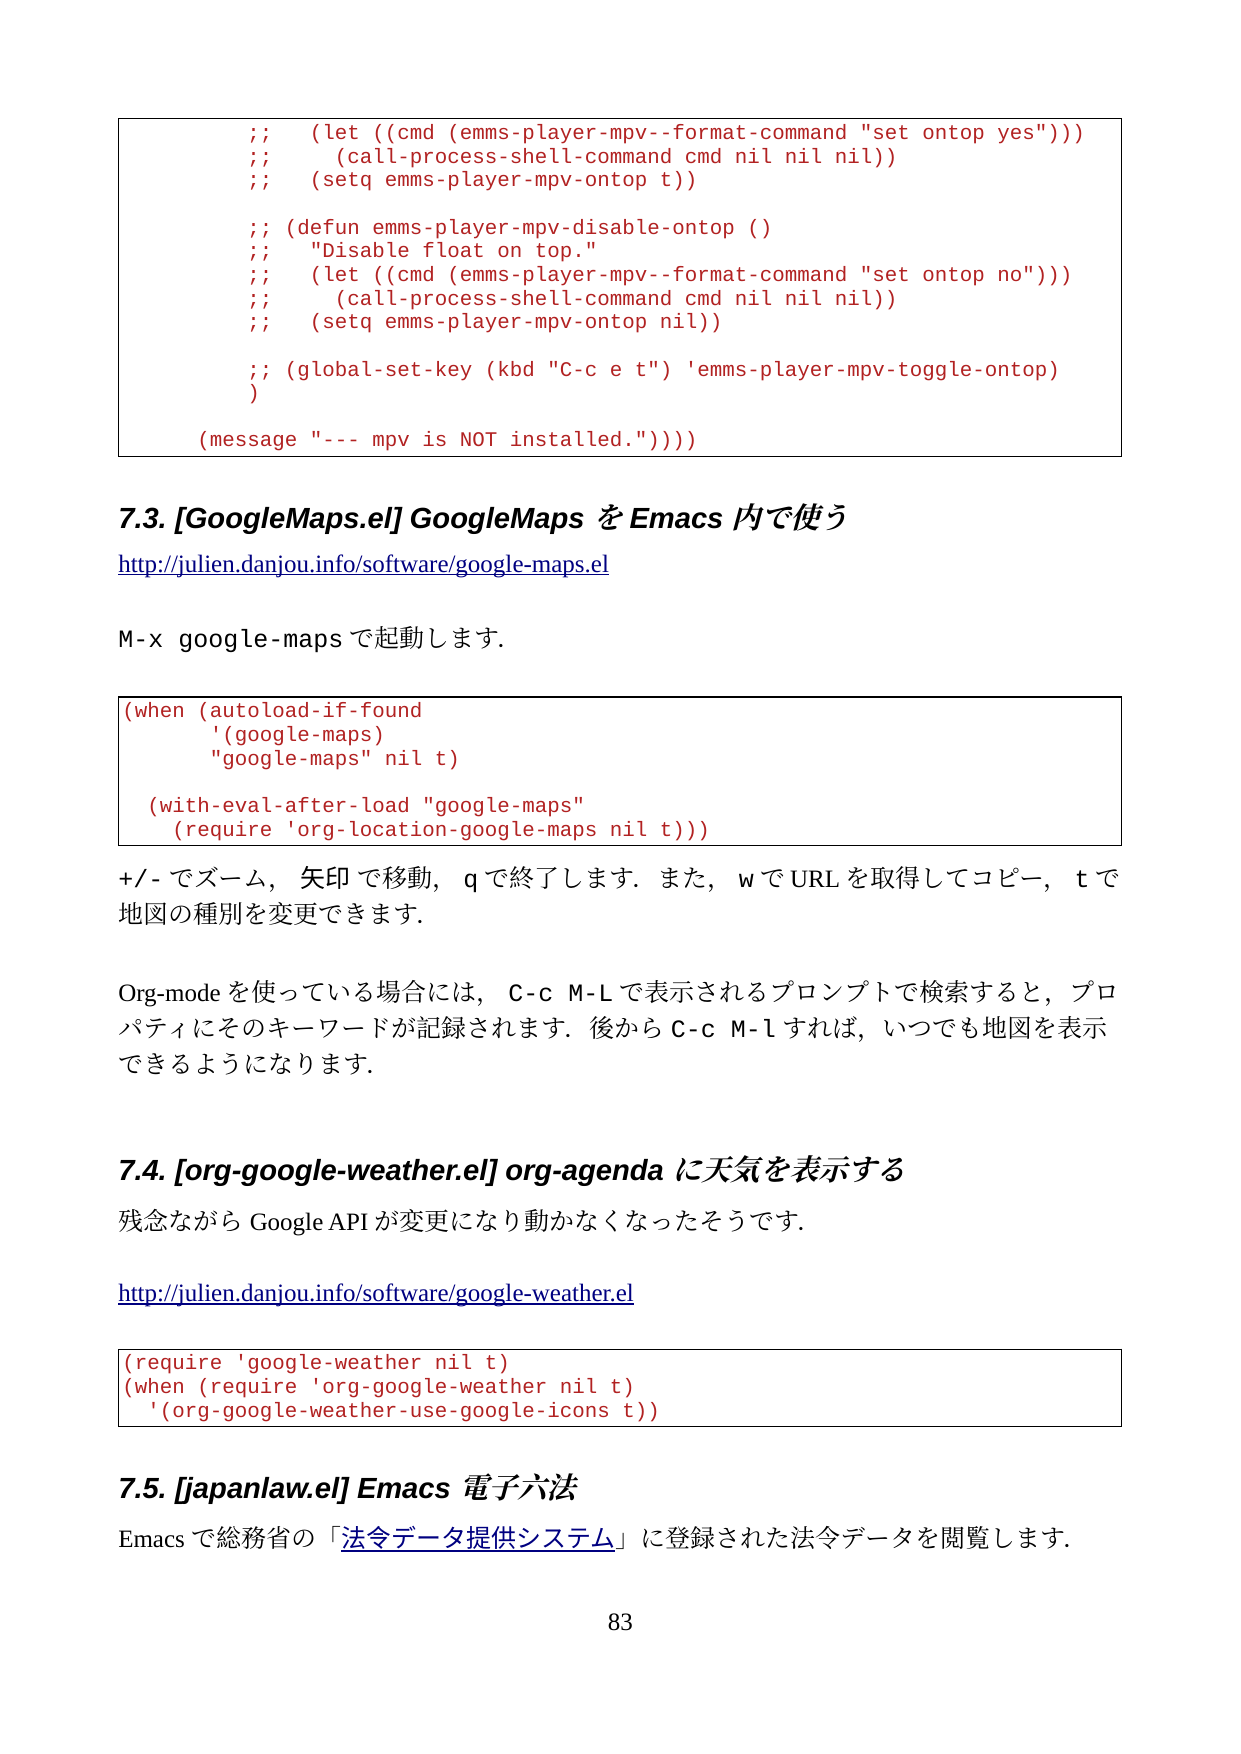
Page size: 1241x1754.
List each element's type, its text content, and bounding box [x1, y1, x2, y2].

text '(google-maps) [119, 720, 1121, 744]
text http://julien.danjou.info/software/google-weather.el [118, 1278, 1122, 1336]
subtitle [org-google-weather.el] org-agenda に天気を表示する [118, 1147, 1122, 1189]
text +/- でズーム， 矢印 で移動， q で終了します．また， w でURLを取得してコピー， t で地図の種別を変更できます． [118, 858, 1122, 960]
text ) [119, 378, 1121, 402]
text ;; (let ((cmd (emms-player-mpv--format-command "set ontop yes"))) [119, 119, 1121, 142]
text (message "--- mpv is NOT installed.")))) [119, 426, 1121, 456]
text ;; (let ((cmd (emms-player-mpv--format-command "set ontop no"))) [119, 260, 1121, 284]
text '(org-google-weather-use-google-icons t)) [119, 1396, 1121, 1426]
text ;; "Disable float on top." [119, 236, 1121, 260]
text (when (autoload-if-found [119, 698, 1121, 720]
text (require 'org-location-google-maps nil t))) [119, 814, 1121, 845]
subtitle [japanlaw.el] Emacs 電子六法 [118, 1465, 1122, 1507]
text 残念ながら Google API が変更になり動かなくなったそうです． [118, 1201, 1122, 1266]
text (require 'google-weather nil t) [119, 1350, 1121, 1372]
text http://julien.danjou.info/software/google-maps.el [118, 549, 1122, 606]
text (when (require 'org-google-weather nil t) [119, 1372, 1121, 1396]
text M-x google-maps で起動します． [118, 619, 1122, 684]
text ;; (global-set-key (kbd "C-c e t") 'emms-player-mpv-toggle-ontop) [119, 354, 1121, 378]
subtitle [GoogleMaps.el] GoogleMaps を Emacs 内で使う [118, 494, 1122, 536]
text "google-maps" nil t) [119, 744, 1121, 767]
text ;; (call-process-shell-command cmd nil nil nil)) [119, 142, 1121, 165]
text ;; (setq emms-player-mpv-ontop t)) [119, 165, 1121, 189]
text ;; (setq emms-player-mpv-ontop nil)) [119, 307, 1121, 331]
text Org-mode を使っている場合には， C-c M-L で表示されるプロンプトで検索すると，プロパティにそのキーワードが記録されます．後から C-c M-l すれば，いつでも地図を表示できるようになります． [118, 972, 1122, 1109]
text Emacs で総務省の「法令データ提供システム」に登録された法令データを閲覧します． [118, 1519, 1122, 1555]
text ;; (defun emms-player-mpv-disable-ontop () [119, 213, 1121, 236]
text (with-eval-after-load "google-maps" [119, 791, 1121, 814]
text ;; (call-process-shell-command cmd nil nil nil)) [119, 284, 1121, 307]
